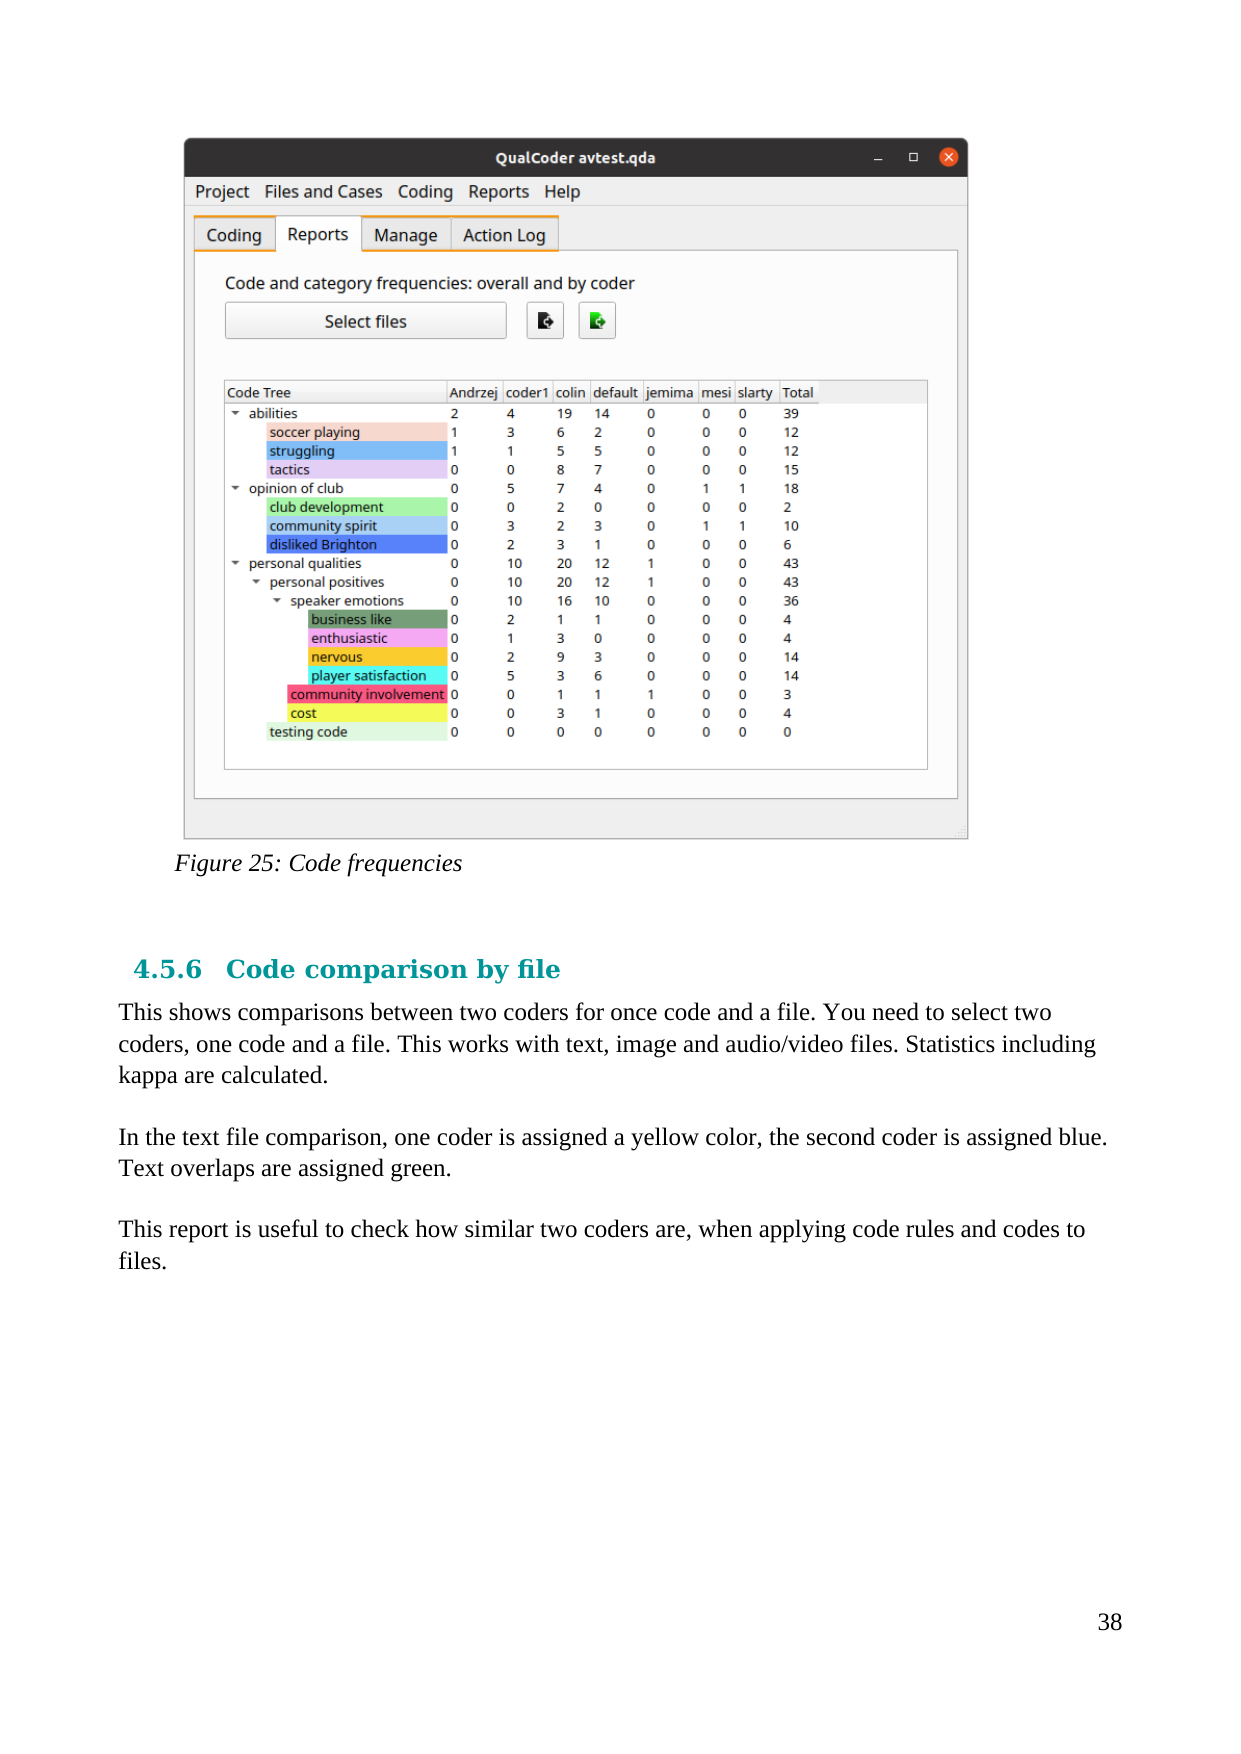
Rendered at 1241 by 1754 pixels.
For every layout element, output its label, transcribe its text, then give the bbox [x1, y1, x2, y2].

text In the text file comparison, one coder is assigned a yellow color, the second coder is assigned blue. Text overlaps are assigned green. [118, 1122, 1122, 1182]
subtitle Code comparison by file [124, 956, 1122, 985]
text Figure 25: Code frequencies [174, 849, 977, 877]
picture [174, 130, 978, 849]
text This shows comparisons between two coders for once code and a file. You need to select two coders, one code and a file. This works with text, image and audio/video files. Statistics including kappa are calculated. [118, 997, 1122, 1089]
text This report is useful to check how similar two coders are, when applying code rules and codes to files. [118, 1214, 1122, 1274]
